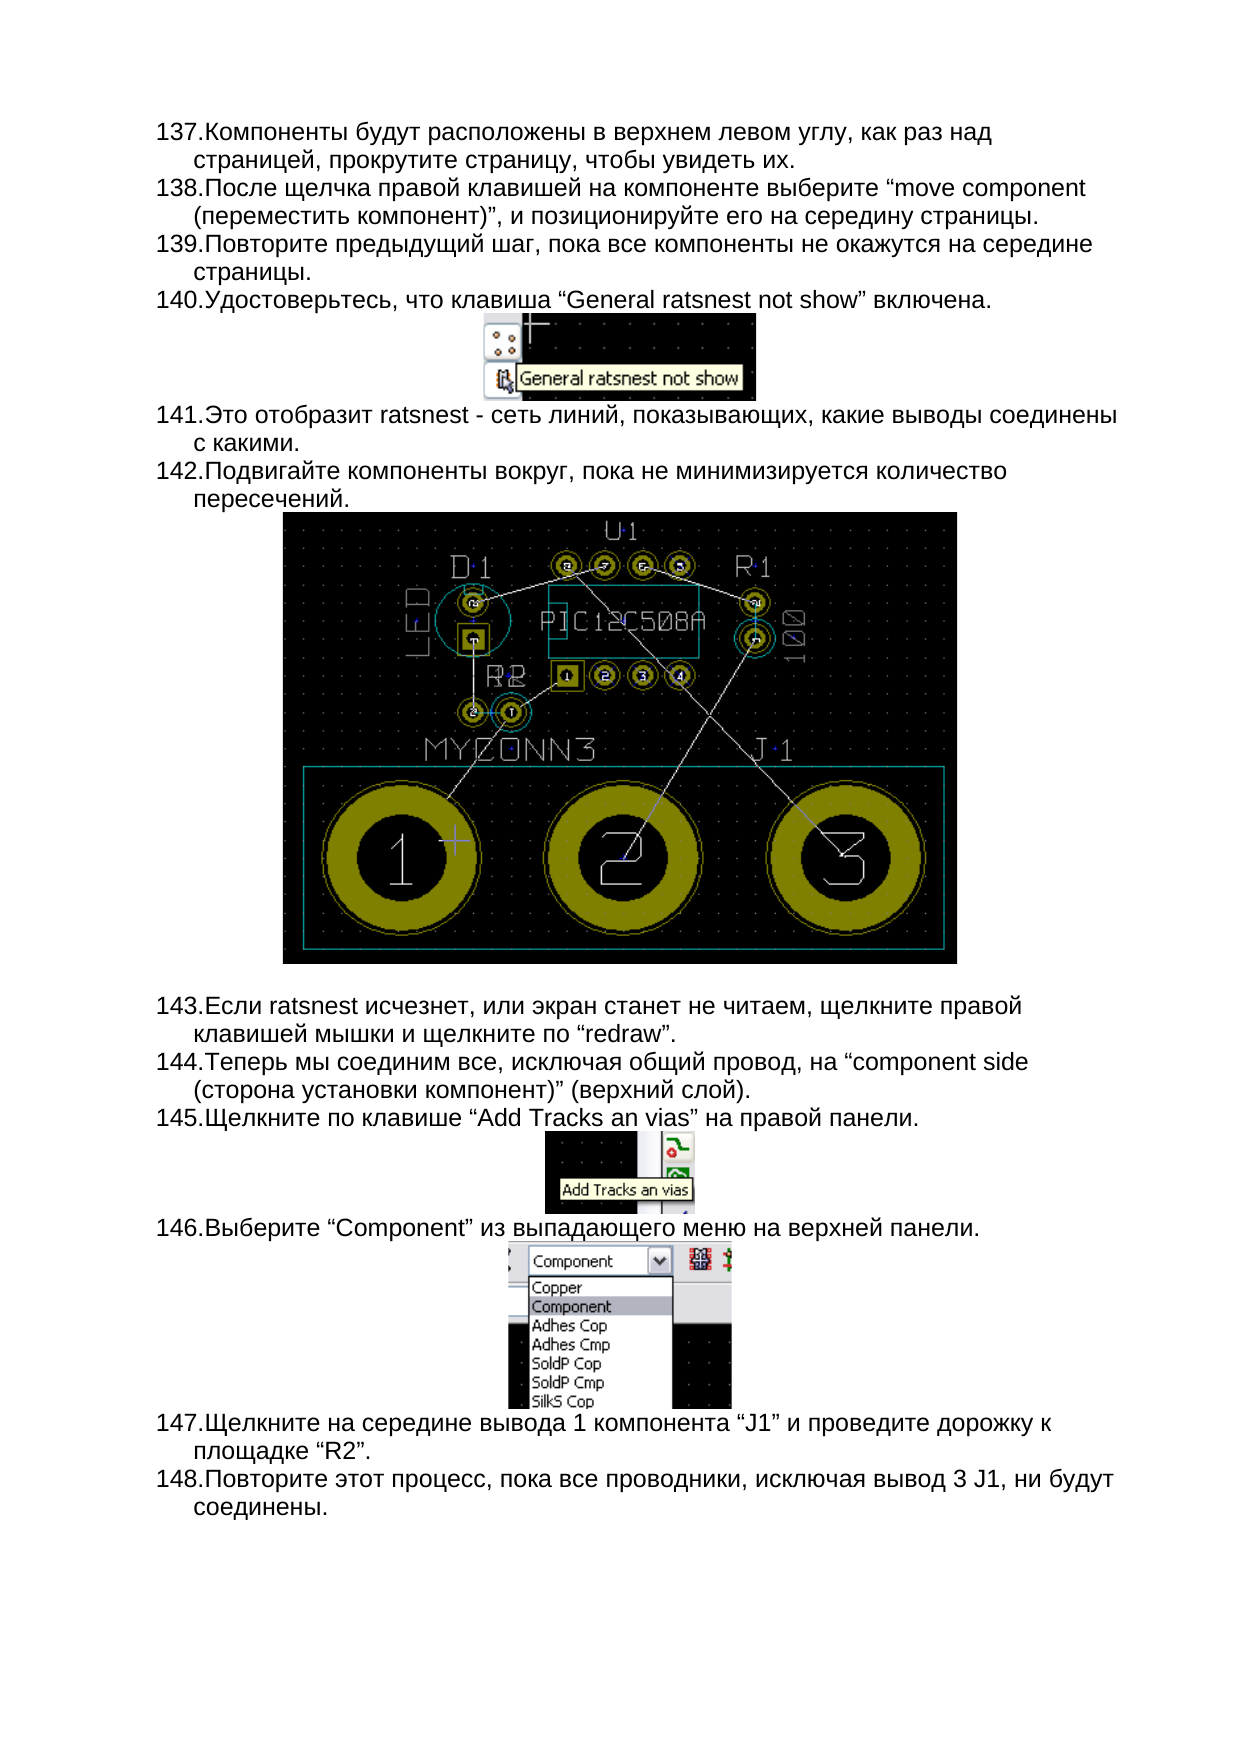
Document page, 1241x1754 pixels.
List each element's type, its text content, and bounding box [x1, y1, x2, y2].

list Повторите этот процесс, пока все проводники, исключая вывод 3 J1, ни будут соединены. [156, 1464, 1122, 1520]
list Щелкните на середине вывода 1 компонента “J1” и проведите дорожку к площадке “R2”. [156, 1242, 1122, 1464]
list Если ratsnest исчезнет, или экран станет не читаем, щелкните правой клавишей мышки и щелкните по “redraw”. [156, 992, 1122, 1048]
list Выберите “Component” из выпадающего меню на верхней панели. [156, 1131, 1122, 1242]
list Щелкните по клавише “Add Tracks an vias” на правой панели. [156, 1103, 1122, 1131]
list После щелчка правой клавишей на компоненте выберите “move component (переместить компонент)”, и позиционируйте его на середину страницы. [156, 174, 1122, 230]
list Это отобразит ratsnest - сеть линий, показывающих, какие выводы соединены с какими. [156, 313, 1122, 457]
list Подвигайте компоненты вокруг, пока не минимизируется количество пересечений. [156, 457, 1122, 513]
list Удостоверьтесь, что клавиша “General ratsnest not show” включена. [156, 286, 1122, 313]
list Теперь мы соединим все, исключая общий провод, на “component side (сторона установки компонент)” (верхний слой). [156, 1048, 1122, 1103]
list Компоненты будут расположены в верхнем левом углу, как раз над страницей, прокрутите страницу, чтобы увидеть их. [156, 118, 1122, 174]
list Повторите предыдущий шаг, пока все компоненты не окажутся на середине страницы. [156, 230, 1122, 286]
